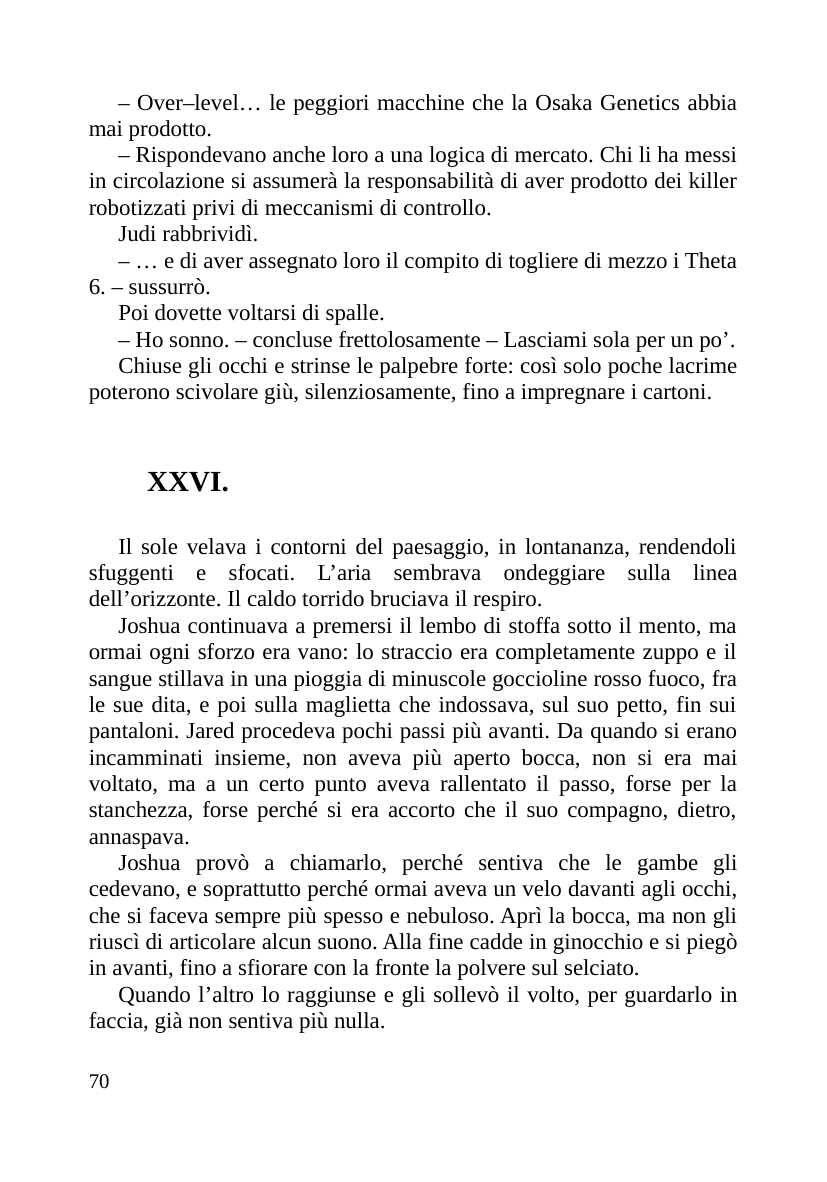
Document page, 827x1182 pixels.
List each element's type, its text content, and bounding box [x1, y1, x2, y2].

text – Rispondevano anche loro a una logica di mercato. Chi li ha messi in circolazione si assumerà la responsabilità di aver prodotto dei killer robotizzati privi di meccanismi di controllo. [88, 141, 738, 220]
subtitle XXVI. [88, 464, 738, 497]
text Judi rabbrividì. [88, 220, 738, 247]
text Quando l’altro lo raggiunse e gli sollevò il volto, per guardarlo in faccia, già non sentiva più nulla. [88, 981, 738, 1033]
text – Over–level… le peggiori macchine che la Osaka Genetics abbia mai prodotto. [88, 88, 738, 141]
text Joshua provò a chiamarlo, perché sentiva che le gambe gli cedevano, e soprattutto perché ormai aveva un velo davanti agli occhi, che si faceva sempre più spesso e nebuloso. Aprì la bocca, ma non gli riuscì di articolare alcun suono. Alla fine cadde in ginocchio e si piegò in avanti, fino a sfiorare con la fronte la polvere sul selciato. [88, 849, 738, 981]
text – Ho sonno. – concluse frettolosamente – Lasciami sola per un po’. [88, 326, 738, 352]
text Poi dovette voltarsi di spalle. [88, 299, 738, 326]
text – … e di aver assegnato loro il compito di togliere di mezzo i Theta 6. – sussurrò. [88, 247, 738, 299]
text Joshua continuava a premersi il lembo di stoffa sotto il mento, ma ormai ogni sforzo era vano: lo straccio era completamente zuppo e il sangue stillava in una pioggia di minuscole goccioline rosso fuoco, fra le sue dita, e poi sulla maglietta che indossava, sul suo petto, fin sui pantaloni. Jared procedeva pochi passi più avanti. Da quando si erano incamminati insieme, non aveva più aperto bocca, non si era mai voltato, ma a un certo punto aveva rallentato il passo, forse per la stanchezza, forse perché si era accorto che il suo compagno, dietro, annaspava. [88, 612, 738, 849]
text Il sole velava i contorni del paesaggio, in lontananza, rendendoli sfuggenti e sfocati. L’aria sembrava ondeggiare sulla linea dell’orizzonte. Il caldo torrido bruciava il respiro. [88, 533, 738, 612]
text Chiuse gli occhi e strinse le palpebre forte: così solo poche lacrime poterono scivolare giù, silenziosamente, fino a impregnare i cartoni. [88, 352, 738, 405]
